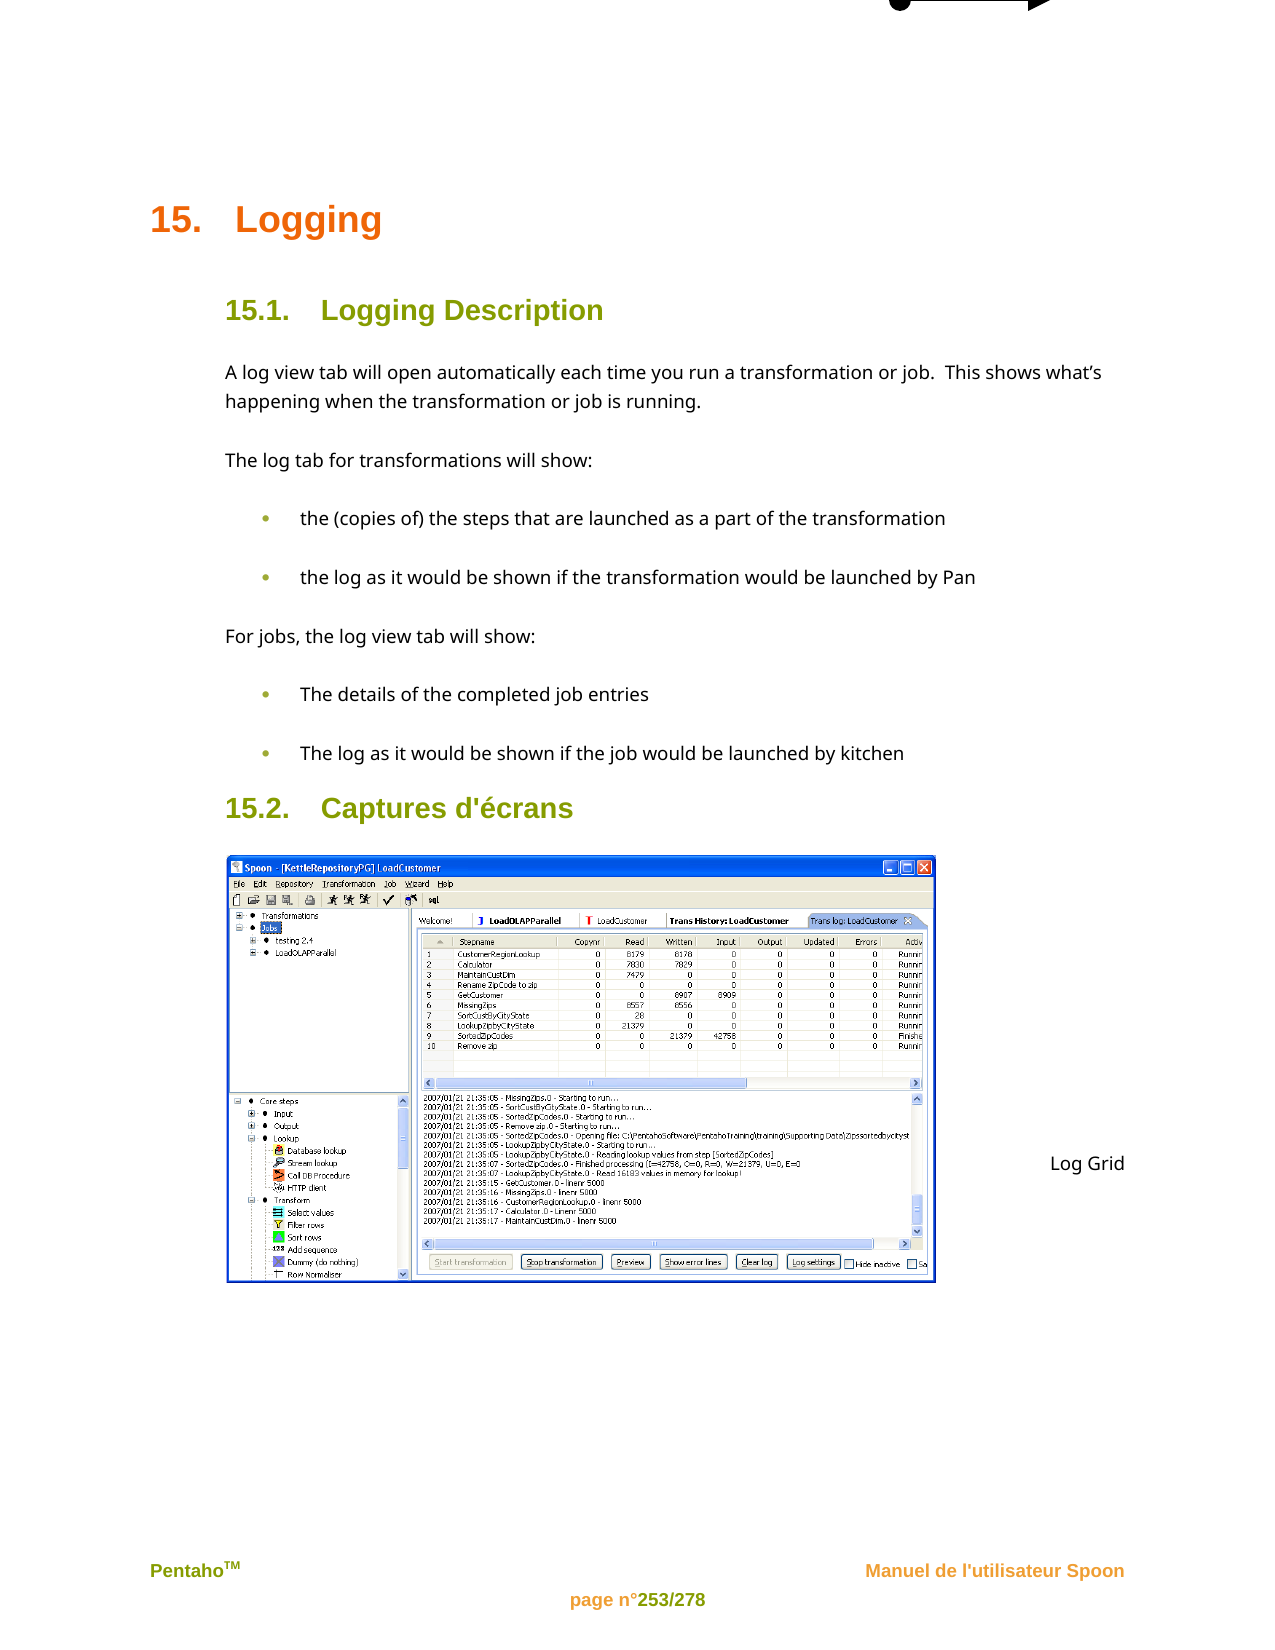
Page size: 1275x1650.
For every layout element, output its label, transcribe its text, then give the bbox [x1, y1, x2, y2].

text A log view tab will open automatically each time you run a transformation or job. This shows what’s happening when the transformation or job is running. [225, 356, 1125, 414]
subtitle Logging [150, 209, 1125, 238]
text The log tab for transformations will show: [225, 444, 1125, 473]
list the log as it would be shown if the transformation would be launched by Pan [262, 561, 1125, 590]
list The log as it would be shown if the job would be launched by kitchen [262, 737, 1125, 766]
text Log Grid [937, 1147, 1125, 1177]
text For jobs, the log view tab will show: [225, 620, 1125, 649]
subtitle Captures d'écrans [225, 796, 1125, 825]
list the (copies of) the steps that are launched as a part of the transformation [262, 502, 1125, 532]
picture [226, 855, 936, 1283]
list The details of the completed job entries [262, 678, 1125, 707]
subtitle Logging Description [225, 297, 1125, 326]
